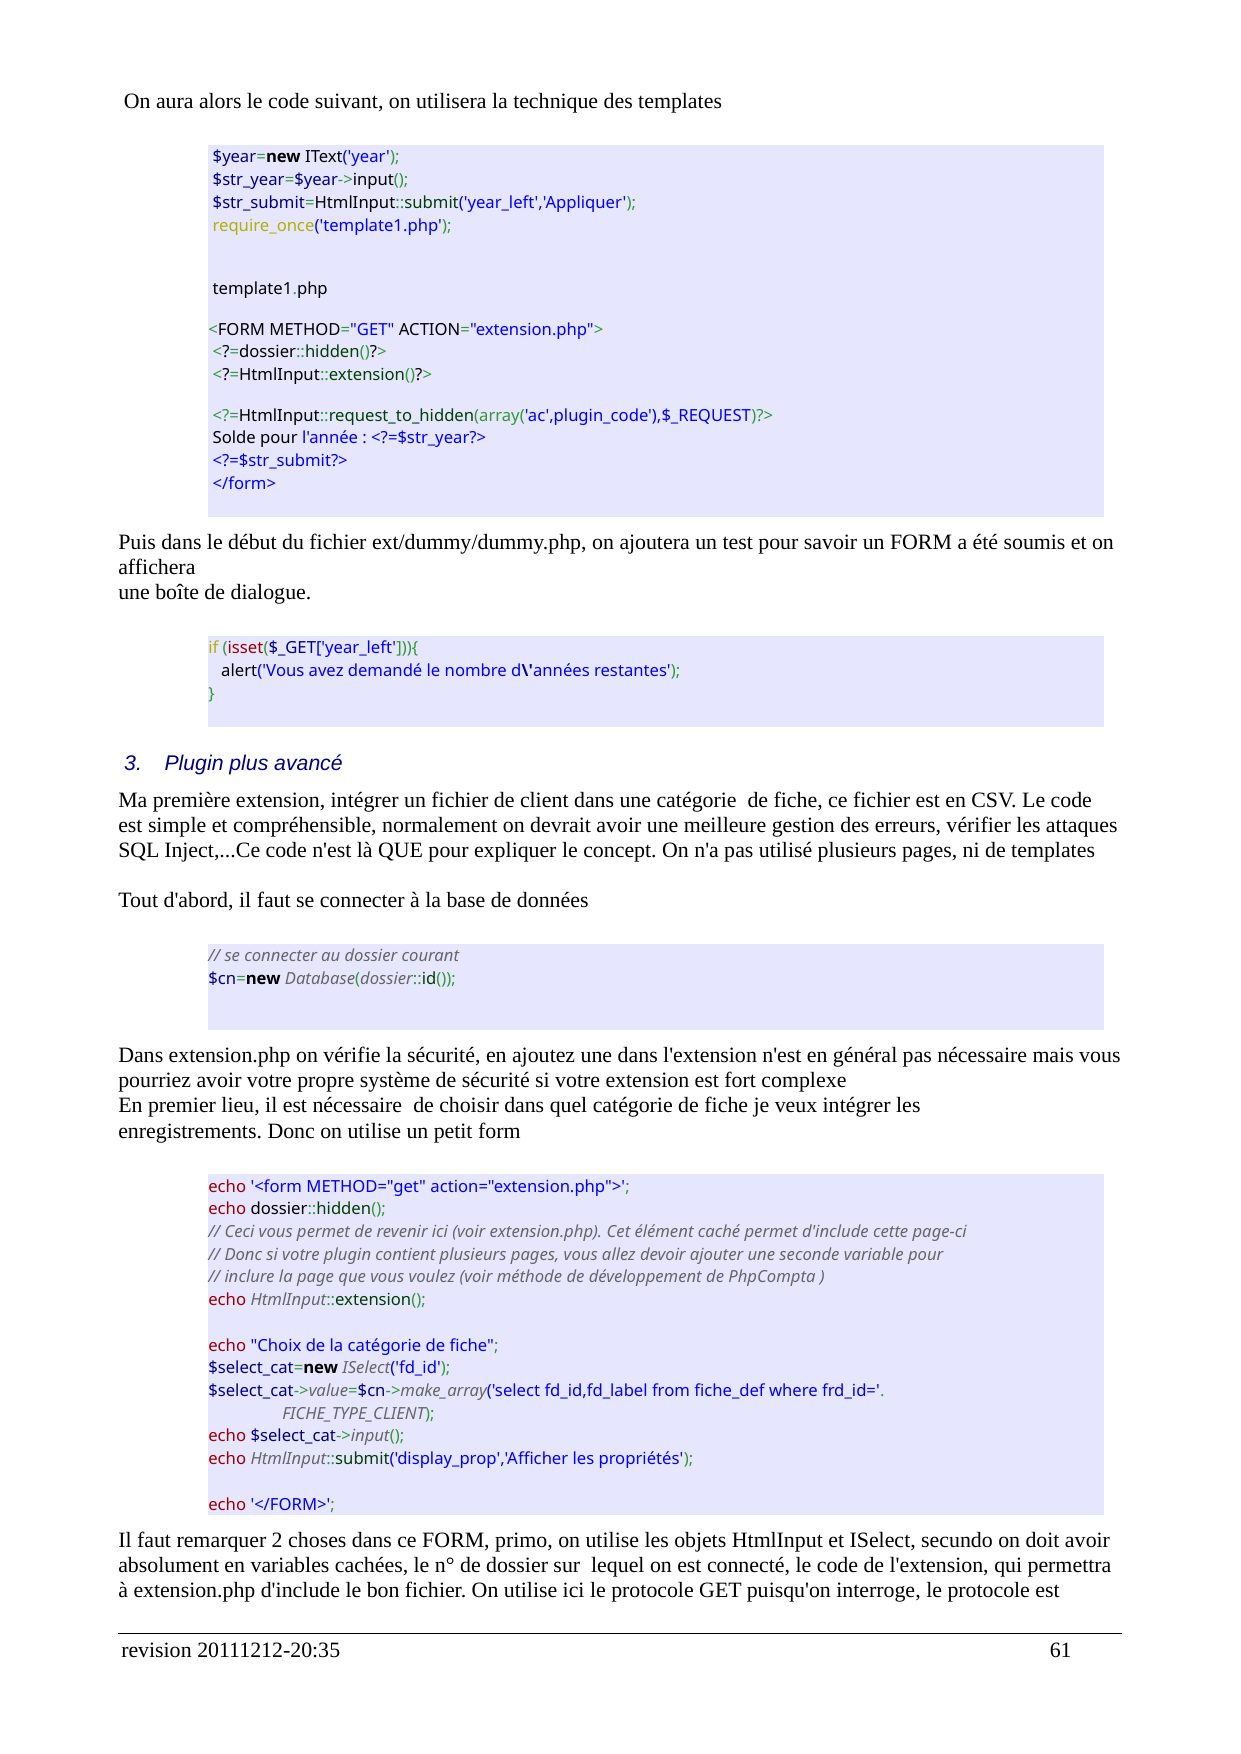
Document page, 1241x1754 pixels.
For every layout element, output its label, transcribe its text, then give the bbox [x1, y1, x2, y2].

text Puis dans le début du fichier ext/dummy/dummy.php, on ajoutera un test pour savoir un FORM a été soumis et on affichera une boîte de dialogue. [118, 529, 1122, 630]
text echo '<form METHOD="get" action="extension.php">'; echo dossier::hidden(); // Ceci vous permet de revenir ici (voir extension.php). Cet élément caché permet d'include cette page-ci // Donc si votre plugin contient plusieurs pages, vous allez devoir ajouter une seconde variable pour // inclure la page que vous voulez (voir méthode de développement de PhpCompta ) echo HtmlInput::extension(); echo "Choix de la catégorie de fiche"; $select_cat=new ISelect('fd_id'); $select_cat->value=$cn->make_array('select fd_id,fd_label from fiche_def where frd_id='. FICHE_TYPE_CLIENT); echo $select_cat->input(); echo HtmlInput::submit('display_prop','Afficher les propriétés'); echo '</FORM>'; [208, 1174, 1104, 1515]
text Dans extension.php on vérifie la sécurité, en ajoutez une dans l'extension n'est en général pas nécessaire mais vous pourriez avoir votre propre système de sécurité si votre extension est fort complexe [118, 1042, 1122, 1092]
text En premier lieu, il est nécessaire de choisir dans quel catégorie de fiche je veux intégrer les enregistrements. Donc on utilise un petit form [118, 1092, 1122, 1143]
text Ma première extension, intégrer un fichier de client dans une catégorie de fiche, ce fichier est en CSV. Le code est simple et compréhensible, normalement on devrait avoir une meilleure gestion des erreurs, vérifier les attaques SQL Inject,...Ce code n'est là QUE pour expliquer le concept. On n'a pas utilisé plusieurs pages, ni de templates [118, 787, 1122, 862]
text $year=new IText('year'); $str_year=$year->input(); $str_submit=HtmlInput::submit('year_left','Appliquer'); require_once('template1.php'); [208, 145, 1104, 236]
text <?=HtmlInput::request_to_hidden(array('ac',plugin_code'),$_REQUEST)?> Solde pour l'année : <?=$str_year?> <?=$str_submit?> </form> [208, 403, 1104, 517]
text Tout d'abord, il faut se connecter à la base de données [118, 887, 1122, 913]
text On aura alors le code suivant, on utilisera la technique des templates [118, 88, 1122, 139]
text Il faut remarquer 2 choses dans ce FORM, primo, on utilise les objets HtmlInput et ISelect, secundo on doit avoir absolument en variables cachées, le n° de dossier sur lequel on est connecté, le code de l'extension, qui permettra à extension.php d'include le bon fichier. On utilise ici le protocole GET puisqu'on interroge, le protocole est [118, 1527, 1122, 1602]
text // se connecter au dossier courant $cn=new Database(dossier::id()); [208, 944, 1104, 989]
subtitle Plugin plus avancé [118, 750, 1122, 775]
text template1.php [208, 254, 1104, 299]
text if (isset($_GET['year_left'])){ alert('Vous avez demandé le nombre d\'années restantes'); } [208, 636, 1104, 727]
text <FORM METHOD="GET" ACTION="extension.php"> <?=dossier::hidden()?> <?=HtmlInput::extension()?> [208, 317, 1104, 385]
